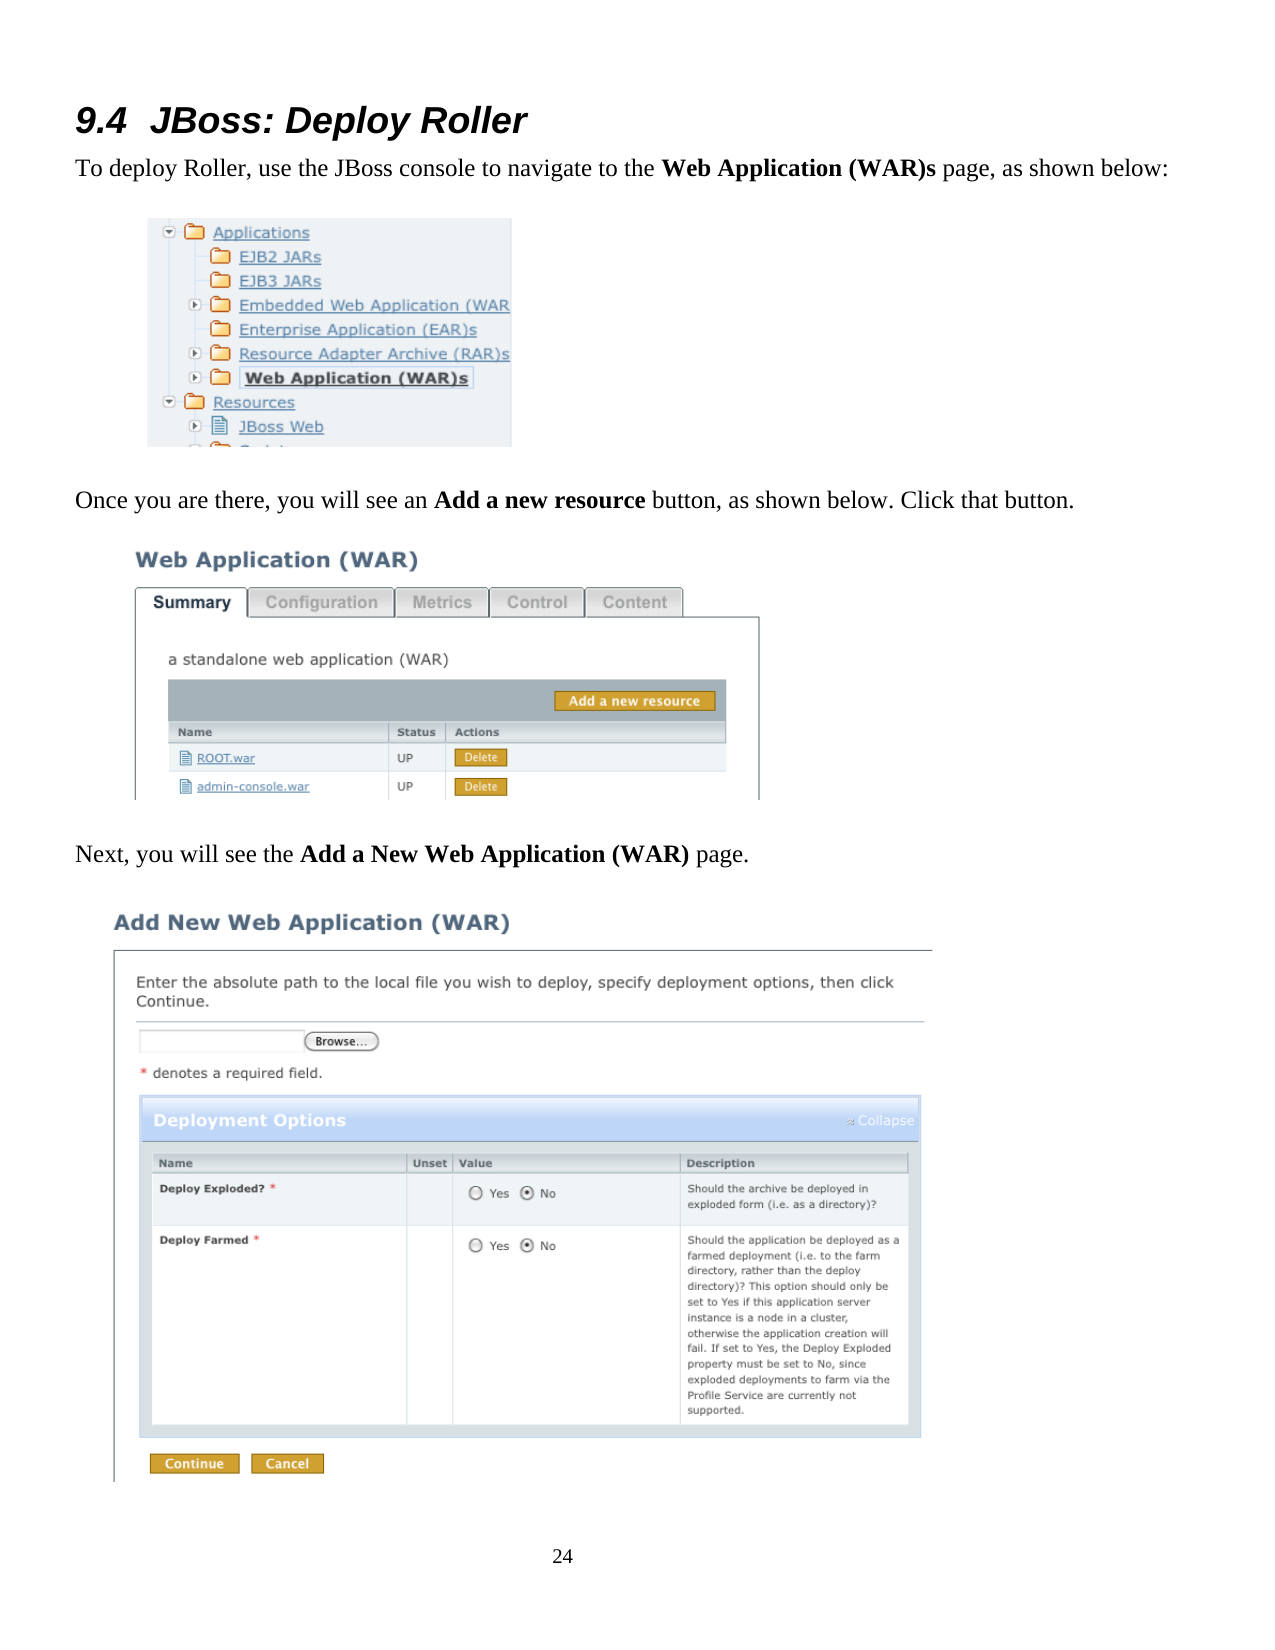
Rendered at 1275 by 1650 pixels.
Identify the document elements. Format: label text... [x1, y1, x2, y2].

subtitle JBoss: Deploy Roller [75, 100, 1200, 142]
picture [147, 218, 519, 447]
picture [123, 539, 766, 800]
text To deploy Roller, use the JBoss console to navigate to the Web Application (WAR)s page, as shown below: [75, 154, 1200, 182]
picture [104, 909, 933, 1482]
text Next, you will see the Add a New Web Application (WAR) page. [75, 840, 1200, 868]
text Once you are there, you will see an Add a new resource button, as shown below. Click that button. [75, 487, 1200, 514]
